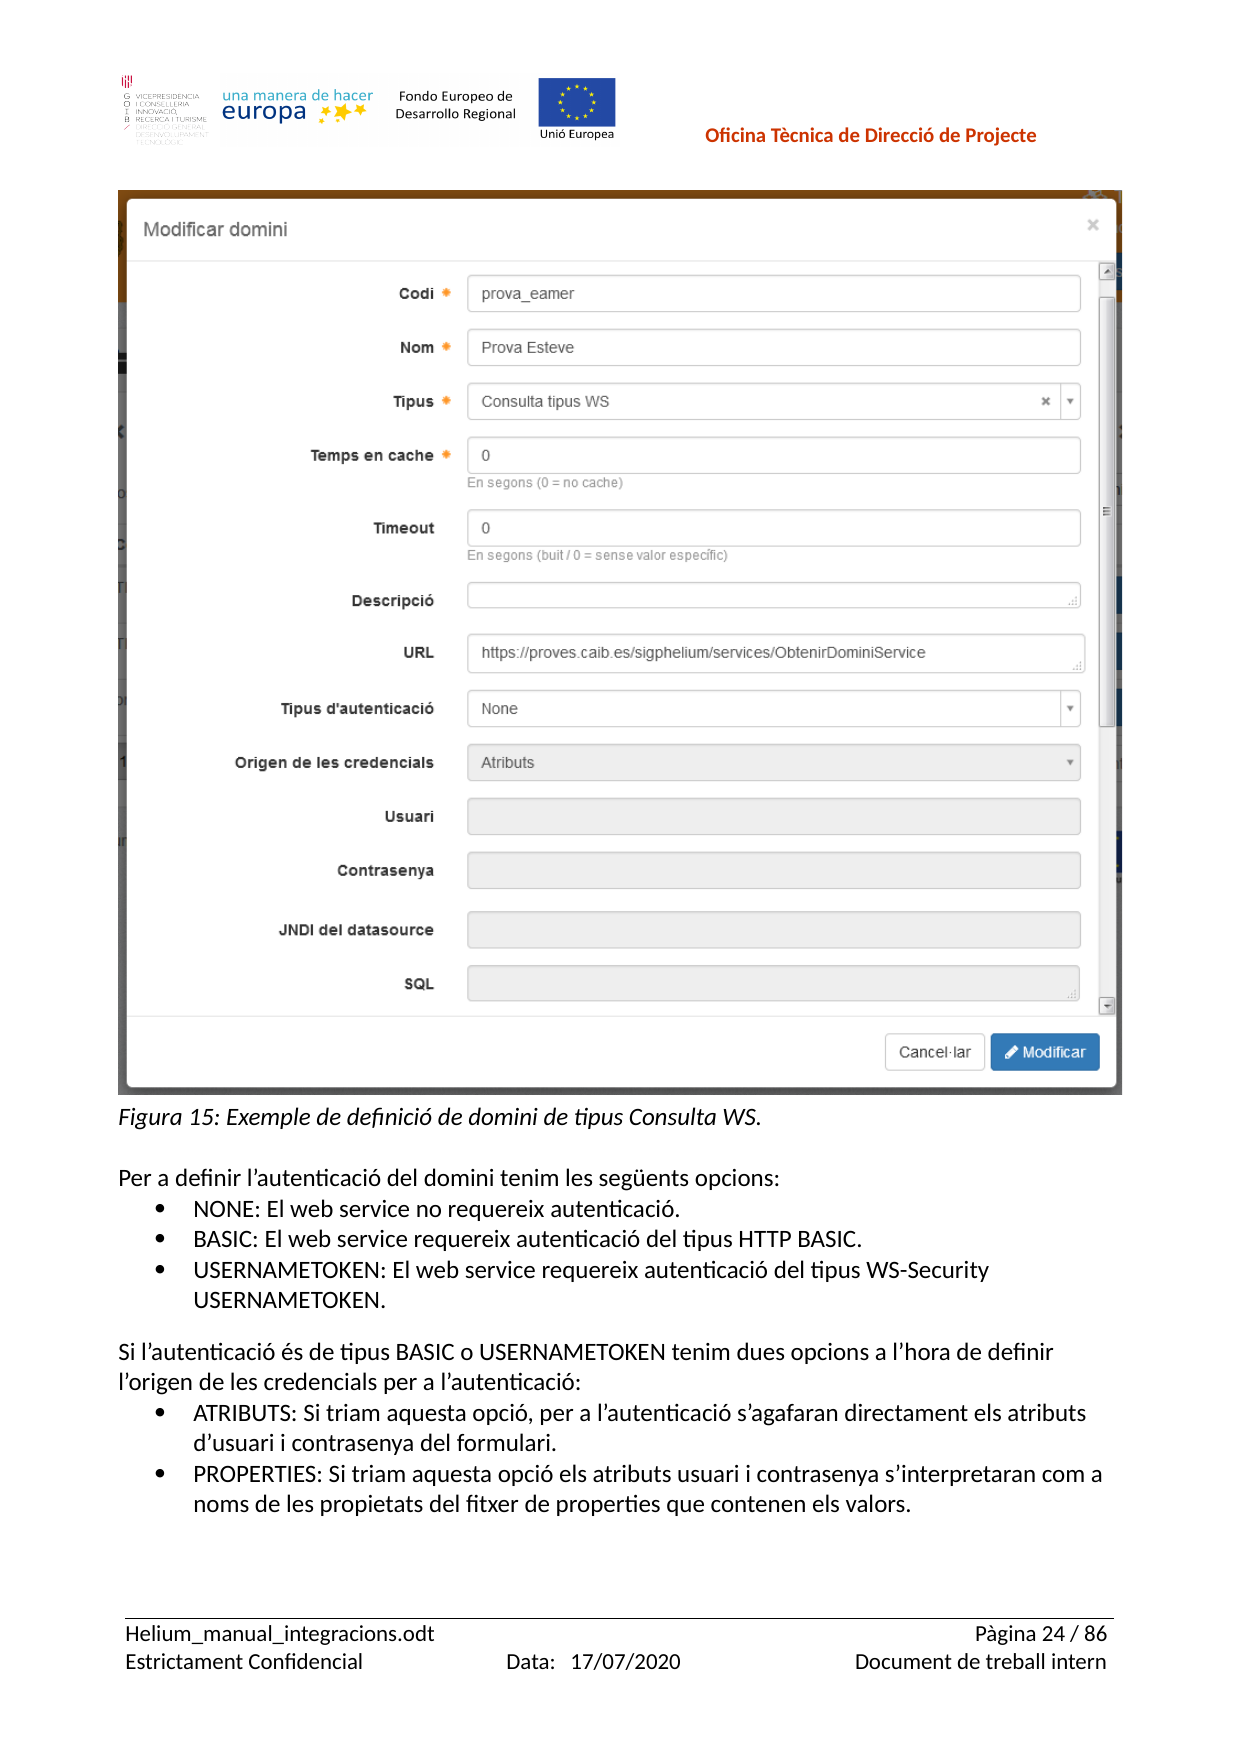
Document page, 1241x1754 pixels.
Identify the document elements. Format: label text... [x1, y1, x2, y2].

list USERNAMETOKEN: El web service requereix autenticació del tipus WS-Security USERNAMETOKEN. [156, 1254, 1122, 1315]
list ATRIBUTS: Si triam aquesta opció, per a l’autenticació s’agafaran directament els atributs d’usuari i contrasenya del formulari. [156, 1397, 1122, 1458]
list BASIC: El web service requereix autenticació del tipus HTTP BASIC. [156, 1223, 1122, 1254]
text Figura 15: Exemple de definició de domini de tipus Consulta WS. [118, 1095, 1122, 1132]
picture [118, 190, 1123, 1095]
picture [118, 73, 213, 147]
picture [219, 73, 621, 147]
text Si l’autenticació és de tipus BASIC o USERNAMETOKEN tenim dues opcions a l’hora de definir l’origen de les credencials per a l’autenticació: [118, 1336, 1122, 1397]
list PROPERTIES: Si triam aquesta opció els atributs usuari i contrasenya s’interpretaran com a noms de les propietats del fitxer de properties que contenen els valors. [156, 1458, 1122, 1519]
list NONE: El web service no requereix autenticació. [156, 1193, 1122, 1223]
text Per a definir l’autenticació del domini tenim les següents opcions: [118, 1162, 1122, 1193]
